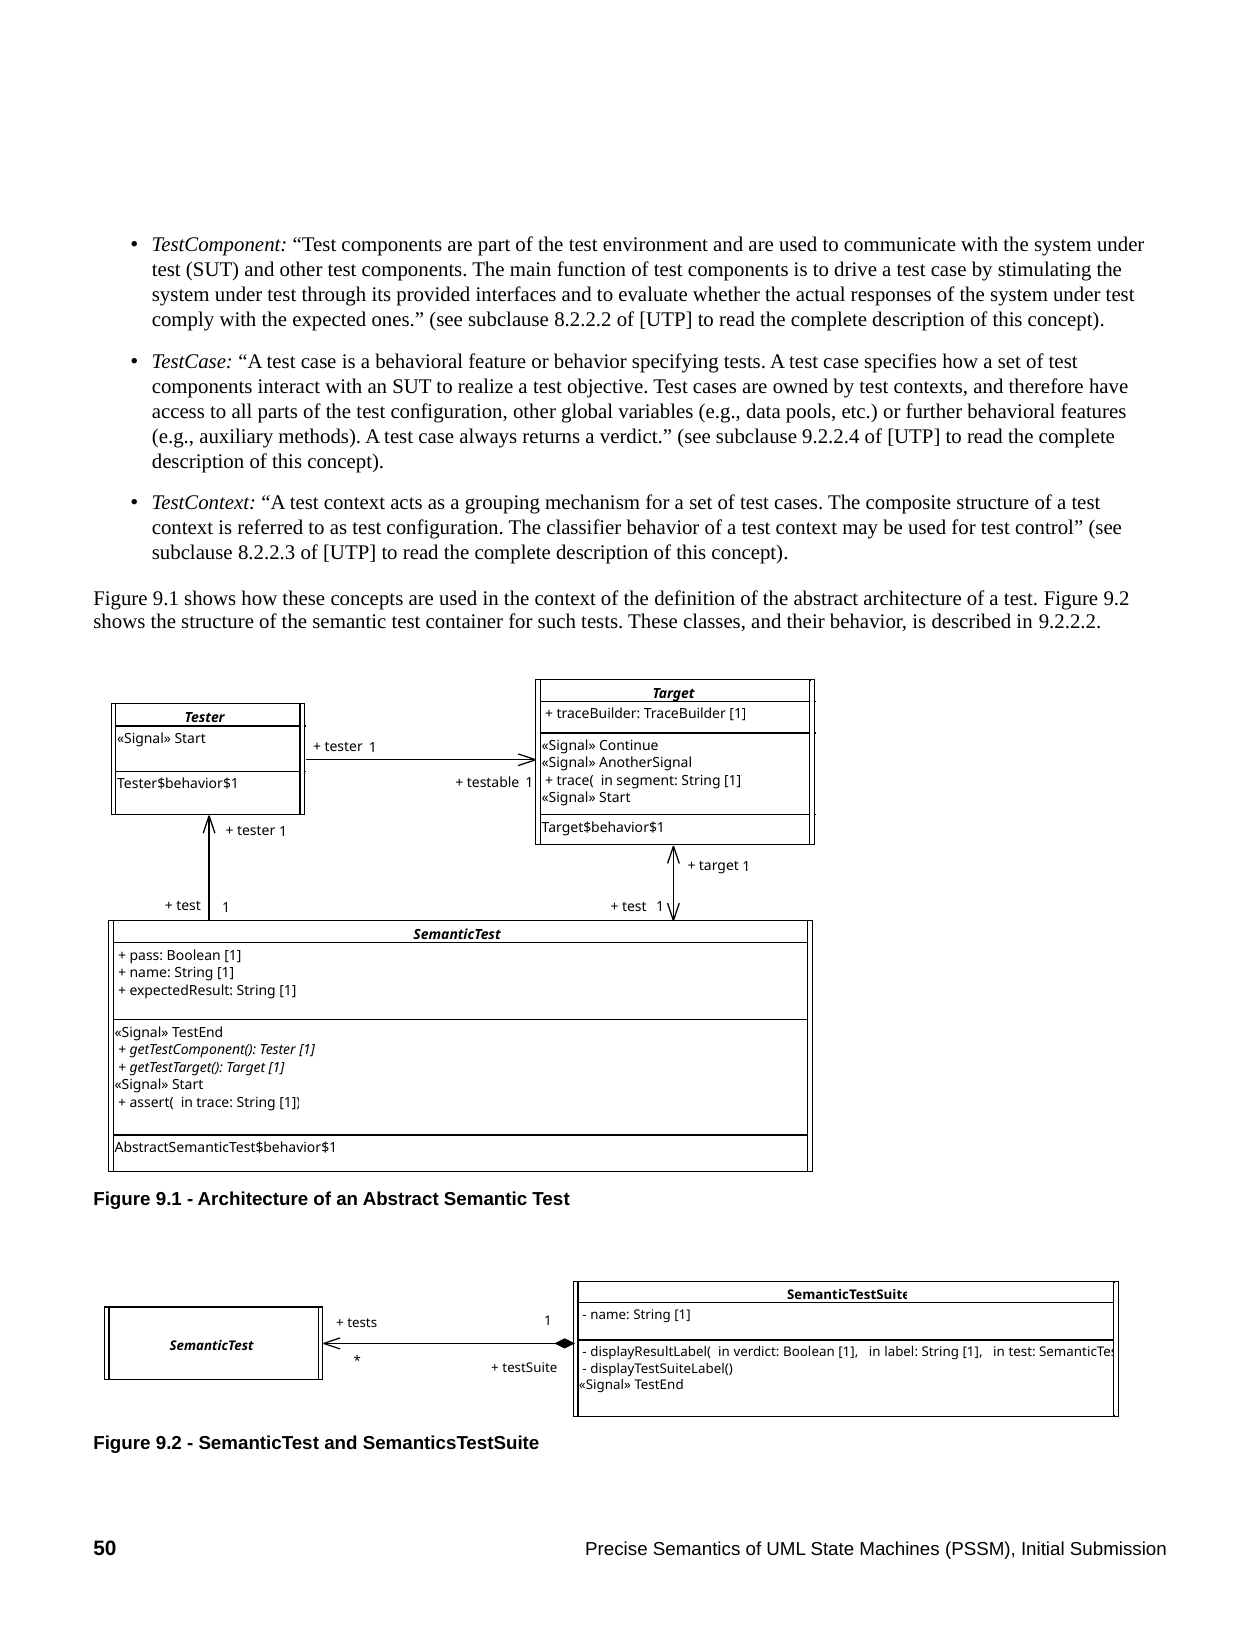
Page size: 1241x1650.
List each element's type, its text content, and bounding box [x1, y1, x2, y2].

list TestComponent: “Test components are part of the test environment and are used to communicate with the system under test (SUT) and other test components. The main function of test components is to drive a test case by stimulating the system under test through its provided interfaces and to evaluate whether the actual responses of the system under test comply with the expected ones.” (see subclause 8.2.2.2 of [UTP] to read the complete description of this concept). [131, 231, 1164, 331]
text Figure 9.1 - Architecture of an Abstract Semantic Test [93, 667, 1007, 1209]
list TestContext: “A test context acts as a grouping mechanism for a set of test cases. The composite structure of a test context is referred to as test configuration. The classifier behavior of a test context may be used for test control” (see subclause 8.2.2.3 of [UTP] to read the complete description of this concept). [131, 489, 1164, 564]
text Figure 9.2 - SemanticTest and SemanticsTestSuite [93, 1270, 1164, 1454]
text Figure 9.1 shows how these concepts are used in the context of the definition of the abstract architecture of a test. Figure 9.2 shows the structure of the semantic test container for such tests. These classes, and their behavior, is described in 9.2.2.2. [93, 585, 1164, 633]
list TestCase: “A test case is a behavioral feature or behavior specifying tests. A test case specifies how a set of test components interact with an SUT to realize a test objective. Test cases are owned by test contexts, and therefore have access to all parts of the test configuration, other global variables (e.g., data pools, etc.) or further behavioral features (e.g., auxiliary methods). A test case always returns a verdict.” (see subclause 9.2.2.4 of [UTP] to read the complete description of this concept). [131, 348, 1164, 473]
